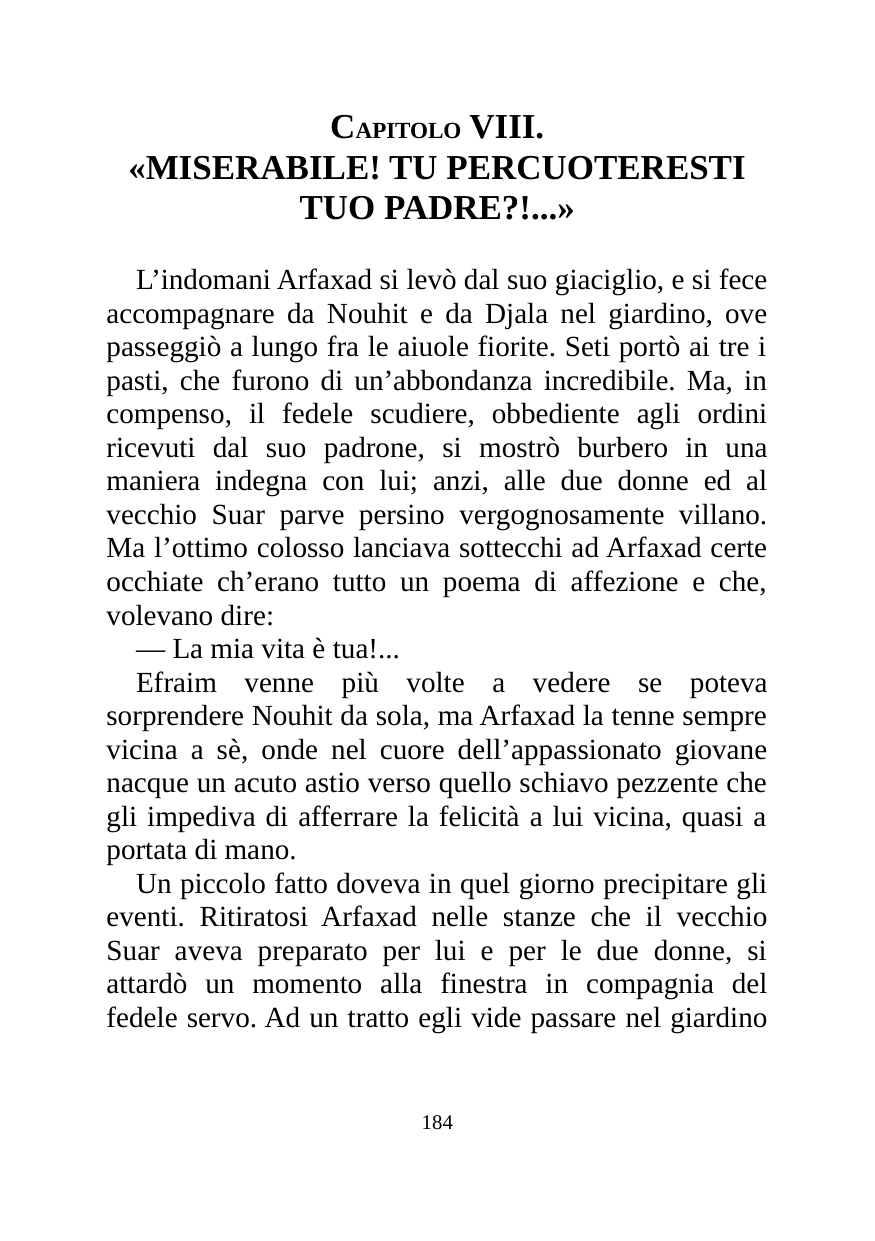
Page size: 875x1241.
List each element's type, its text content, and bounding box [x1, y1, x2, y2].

text Efraim venne più volte a vedere se poteva sorprendere Nouhit da sola, ma Arfaxad la tenne sempre vicina a sè, onde nel cuore dell’appassionato giovane nacque un acuto astio verso quello schiavo pezzente che gli impediva di afferrare la felicità a lui vicina, quasi a portata di mano. [106, 665, 768, 866]
subtitle Capitolo VIII. «Miserabile! Tu percuoteresti tuo padre?!...» [106, 106, 768, 227]
text Un piccolo fatto doveva in quel giorno precipitare gli eventi. Ritiratosi Arfaxad nelle stanze che il vecchio Suar aveva preparato per lui e per le due donne, si attardò un momento alla finestra in compagnia del fedele servo. Ad un tratto egli vide passare nel giardino [106, 866, 768, 1034]
text — La mia vita è tua!... [106, 631, 768, 665]
text L’indomani Arfaxad si levò dal suo giaciglio, e si fece accompagnare da Nouhit e da Djala nel giardino, ove passeggiò a lungo fra le aiuole fiorite. Seti portò ai tre i pasti, che furono di un’abbondanza incredibile. Ma, in compenso, il fedele scudiere, obbediente agli ordini ricevuti dal suo padrone, si mostrò burbero in una maniera indegna con lui; anzi, alle due donne ed al vecchio Suar parve persino vergognosamente villano. Ma l’ottimo colosso lanciava sottecchi ad Arfaxad certe occhiate ch’erano tutto un poema di affezione e che, volevano dire: [106, 262, 768, 631]
